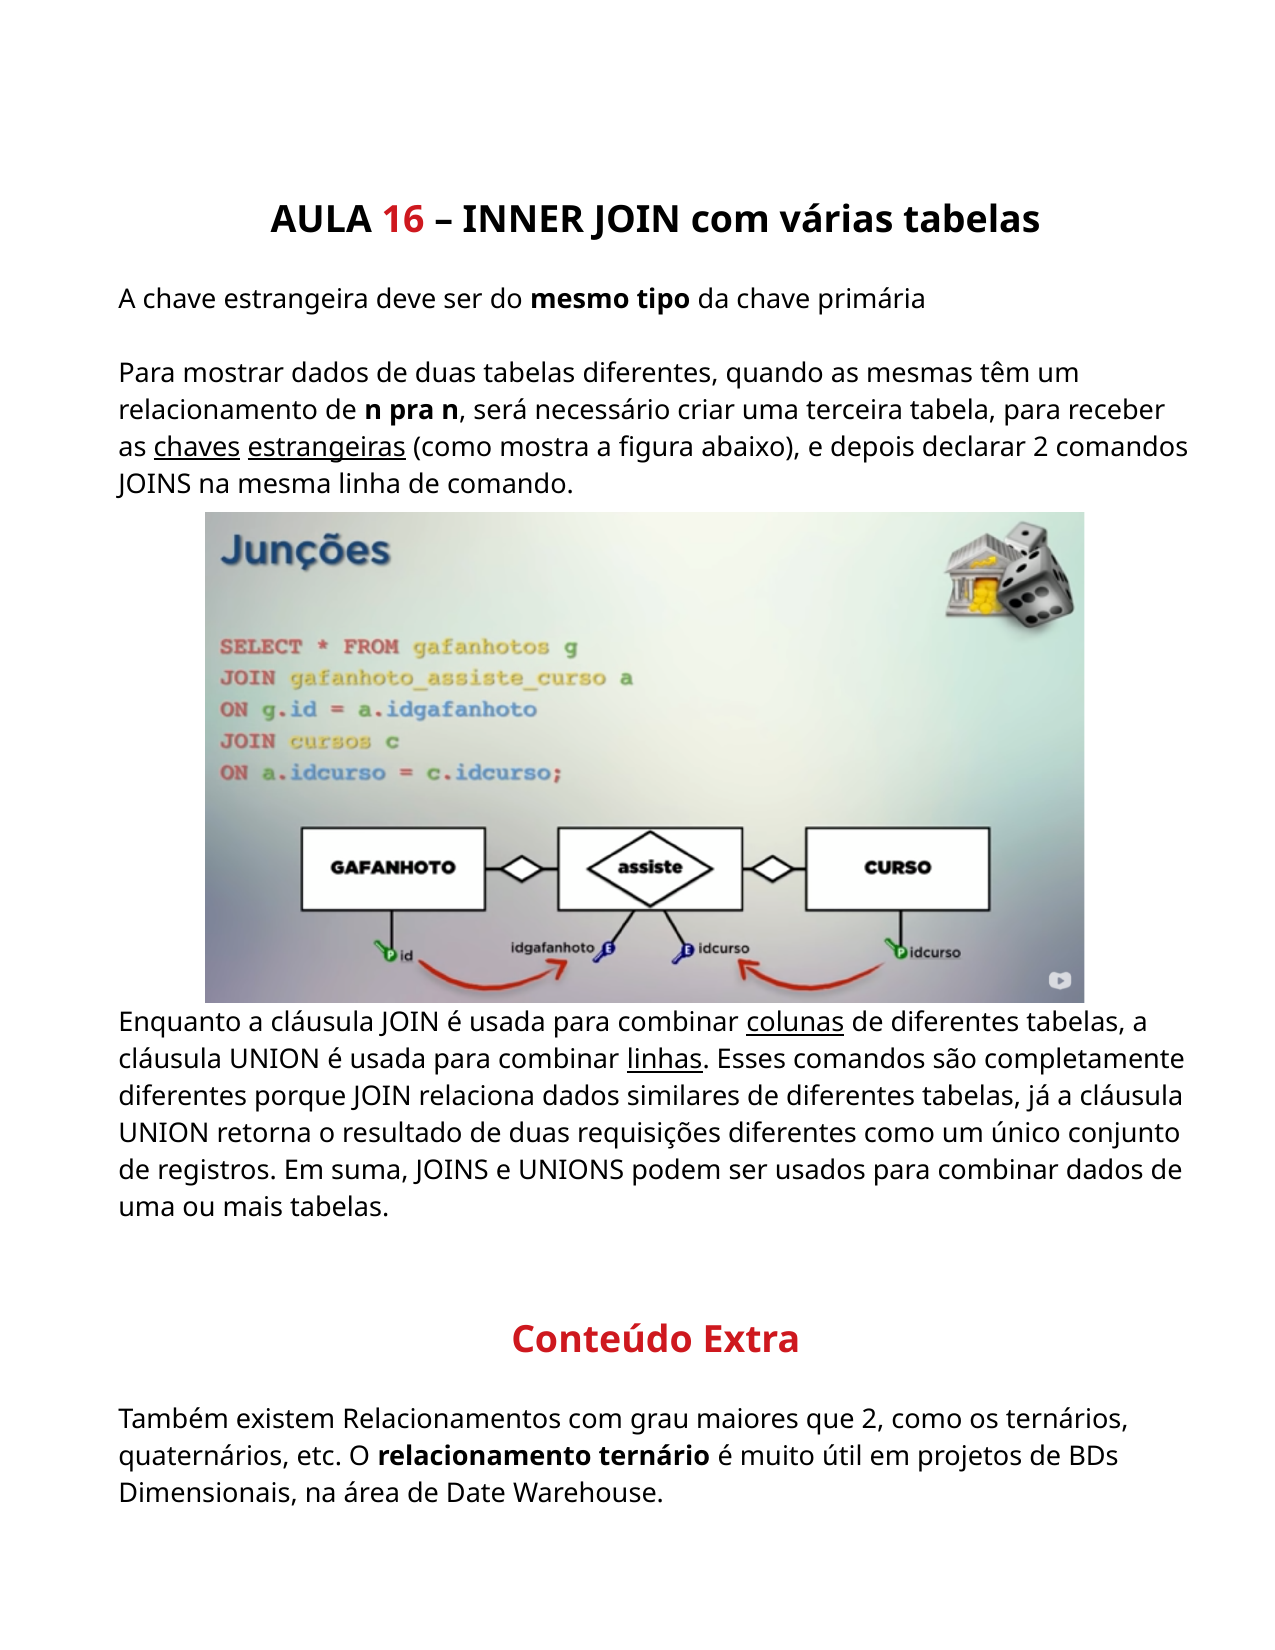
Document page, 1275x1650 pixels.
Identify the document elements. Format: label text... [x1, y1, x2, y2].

picture [205, 512, 1085, 1003]
text Também existem Relacionamentos com grau maiores que 2, como os ternários, quaternários, etc. O relacionamento ternário é muito útil em projetos de BDs Dimensionais, na área de Date Warehouse. [118, 1400, 1193, 1511]
text Para mostrar dados de duas tabelas diferentes, quando as mesmas têm um relacionamento de n pra n, será necessário criar uma terceira tabela, para receber as chaves estrangeiras (como mostra a figura abaixo), e depois declarar 2 comandos JOINS na mesma linha de comando. [118, 353, 1193, 501]
text Conteúdo Extra [118, 1312, 1193, 1363]
text AULA 16 – INNER JOIN com várias tabelas [118, 192, 1193, 243]
text A chave estrangeira deve ser do mesmo tipo da chave primária [118, 280, 1193, 317]
text Enquanto a cláusula JOIN é usada para combinar colunas de diferentes tabelas, a cláusula UNION é usada para combinar linhas. Esses comandos são completamente diferentes porque JOIN relaciona dados similares de diferentes tabelas, já a cláusula UNION retorna o resultado de duas requisições diferentes como um único conjunto de registros. Em suma, JOINS e UNIONS podem ser usados para combinar dados de uma ou mais tabelas. [118, 501, 1193, 1224]
